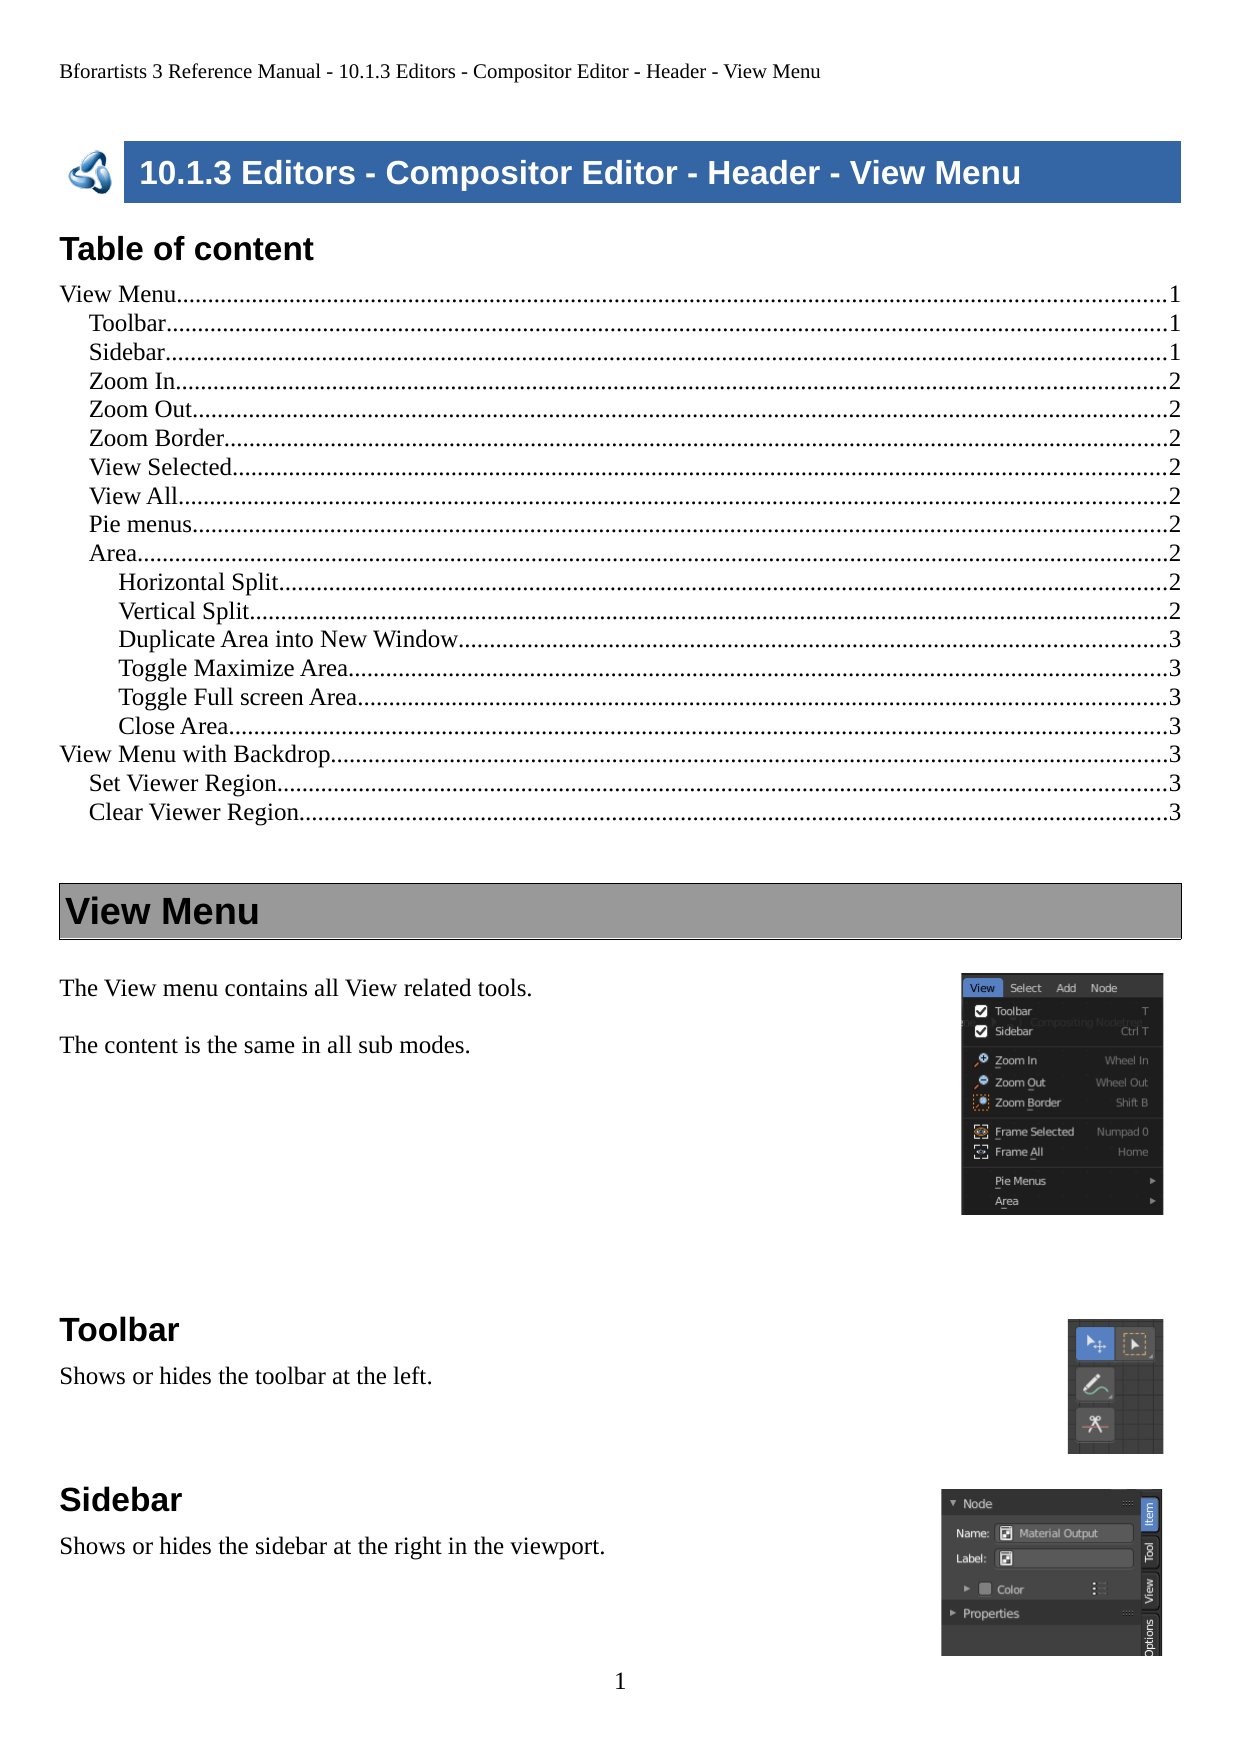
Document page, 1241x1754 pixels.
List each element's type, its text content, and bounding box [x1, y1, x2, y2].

text View Menu with Backdrop 3 [59, 739, 1181, 768]
table_header [59, 141, 124, 203]
text Sidebar 1 [88, 337, 1181, 366]
text View Menu 1 [59, 279, 1181, 308]
text Pie menus 2 [88, 509, 1181, 538]
text The content is the same in all sub modes. [59, 1031, 961, 1059]
table_header View Menu [60, 884, 1181, 938]
picture [1067, 1319, 1164, 1454]
picture [65, 147, 114, 197]
text Area 2 [88, 538, 1181, 567]
picture [941, 1489, 1163, 1656]
text Zoom Out 2 [88, 394, 1181, 423]
text Horizontal Split 2 [118, 567, 1181, 596]
text Toggle Full screen Area 3 [118, 682, 1181, 711]
text Set Viewer Region 3 [88, 768, 1181, 797]
picture [961, 973, 1164, 1215]
subtitle Toolbar [59, 1310, 1181, 1349]
text Duplicate Area into New Window 3 [118, 624, 1181, 653]
text Vertical Split 2 [118, 596, 1181, 624]
text The View menu contains all View related tools. [59, 973, 961, 1002]
text Toggle Maximize Area 3 [118, 653, 1181, 682]
text View Selected 2 [88, 452, 1181, 481]
text Zoom Border 2 [88, 423, 1181, 452]
table_header 10.1.3 Editors - Compositor Editor - Header - View Menu [124, 141, 1181, 203]
text Clear Viewer Region 3 [88, 797, 1181, 826]
text View All 2 [88, 481, 1181, 509]
text Zoom In 2 [88, 366, 1181, 394]
subtitle Sidebar [59, 1480, 1181, 1519]
text Shows or hides the toolbar at the left. [59, 1361, 1067, 1390]
text Toolbar 1 [88, 308, 1181, 337]
text Shows or hides the sidebar at the right in the viewport. [59, 1531, 941, 1560]
subtitle Table of content [59, 228, 1181, 267]
text Close Area 3 [118, 711, 1181, 739]
